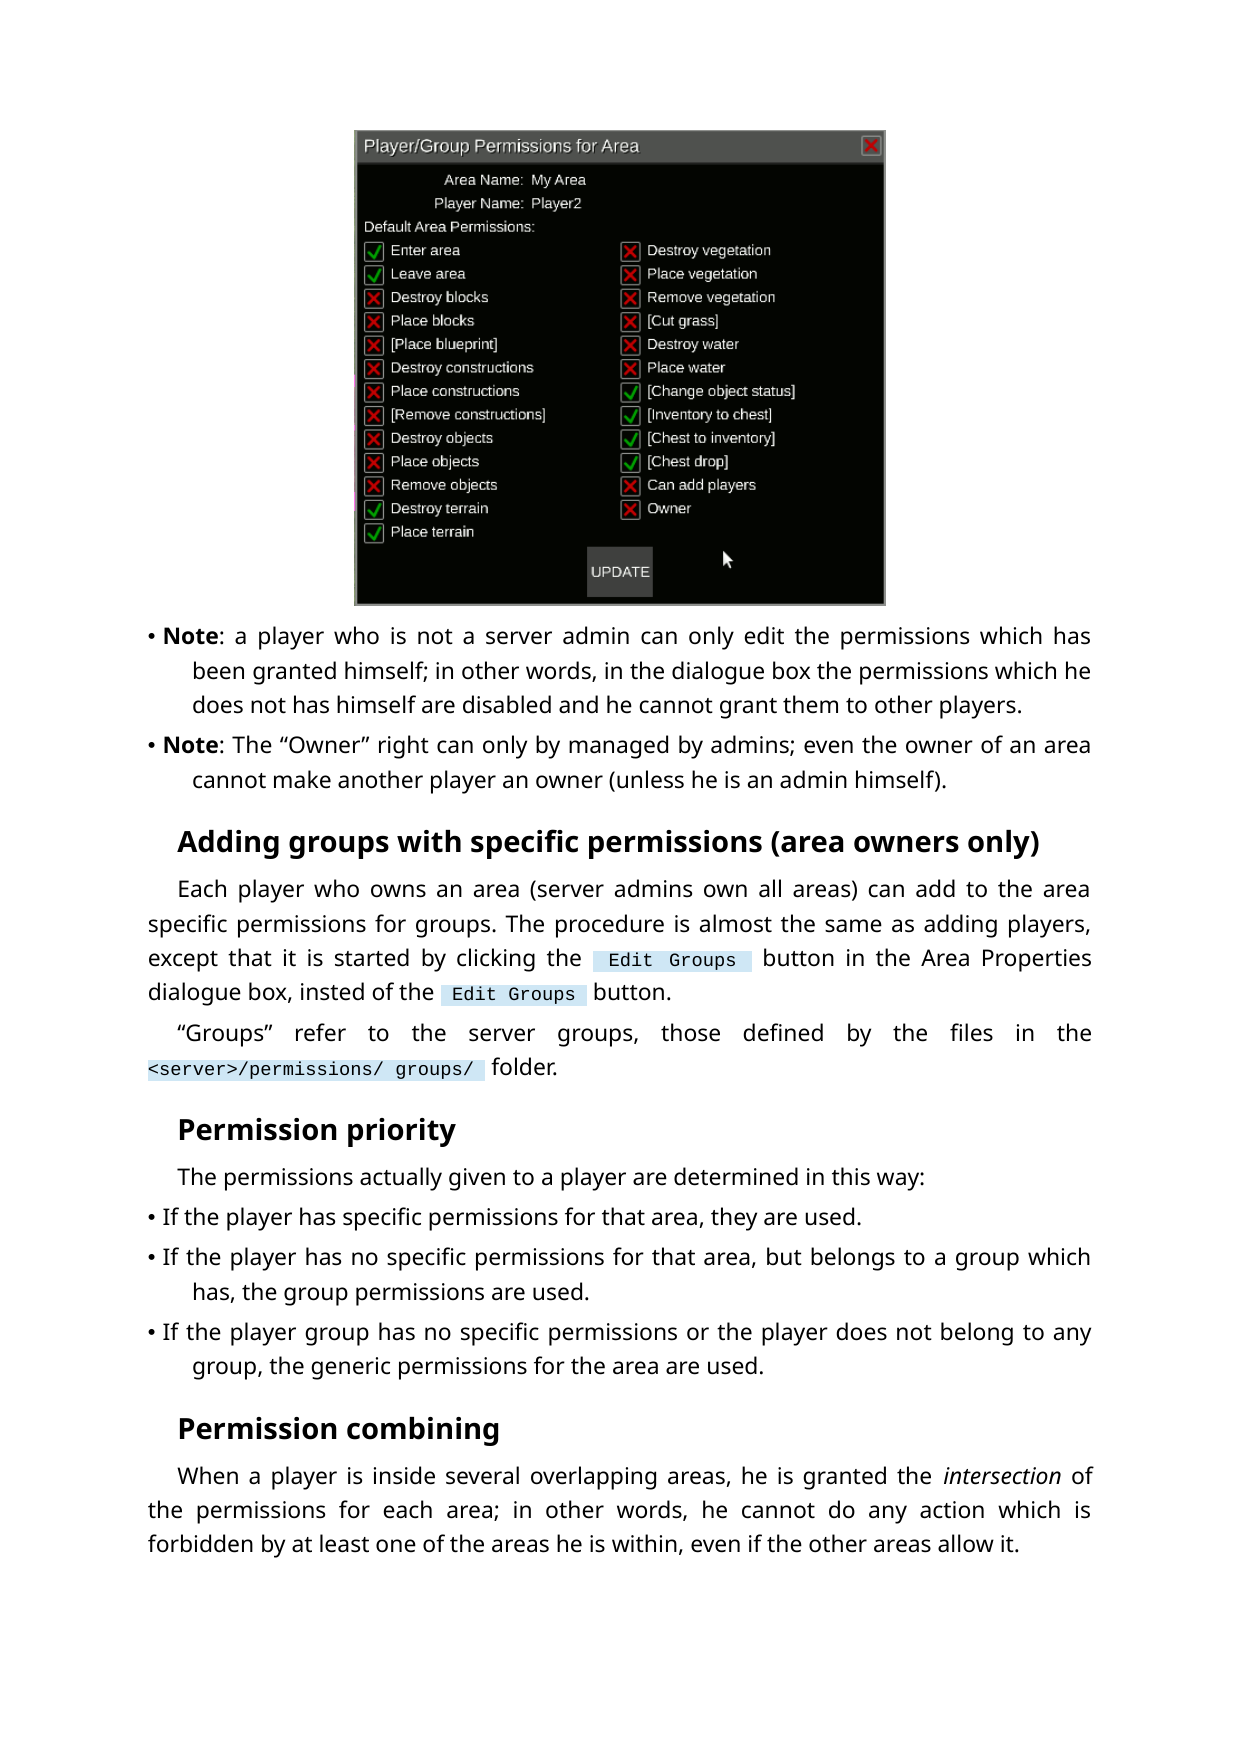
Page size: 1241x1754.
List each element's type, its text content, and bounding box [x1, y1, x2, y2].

subtitle Permission priority [148, 1109, 1093, 1149]
list If the player has no specific permissions for that area, but belongs to a group which has, the group permissions are used. [148, 1241, 1093, 1307]
picture [354, 130, 886, 606]
list If the player group has no specific permissions or the player does not belong to any group, the generic permissions for the area are used. [148, 1316, 1093, 1381]
list If the player has specific permissions for that area, they are used. [148, 1201, 1093, 1232]
text When a player is inside several overlapping areas, he is granted the intersection of the permissions for each area; in other words, he cannot do any action which is forbidden by at least one of the areas he is within, even if the other areas allow it. [148, 1459, 1093, 1559]
text The permissions actually given to a player are determined in this way: [148, 1160, 1093, 1192]
text “Groups” refer to the server groups, those defined by the files in the <server>/permissions/ groups/ folder. [148, 1017, 1093, 1082]
list Note: a player who is not a server admin can only edit the permissions which has been granted himself; in other words, in the dialogue box the permissions which he does not has himself are disabled and he cannot grant them to other players. [148, 118, 1093, 720]
subtitle Adding groups with specific permissions (area owners only) [148, 822, 1093, 861]
text Each player who owns an area (server admins own all areas) can add to the area specific permissions for groups. The procedure is almost the same as adding players, except that it is started by clicking the Edit Groups button in the Area Properties dialogue box, insted of the Edit Groups button. [148, 873, 1093, 1007]
subtitle Permission combining [148, 1408, 1093, 1448]
list Note: The “Owner” right can only by managed by admins; even the owner of an area cannot make another player an owner (unless he is an admin himself). [148, 729, 1093, 795]
